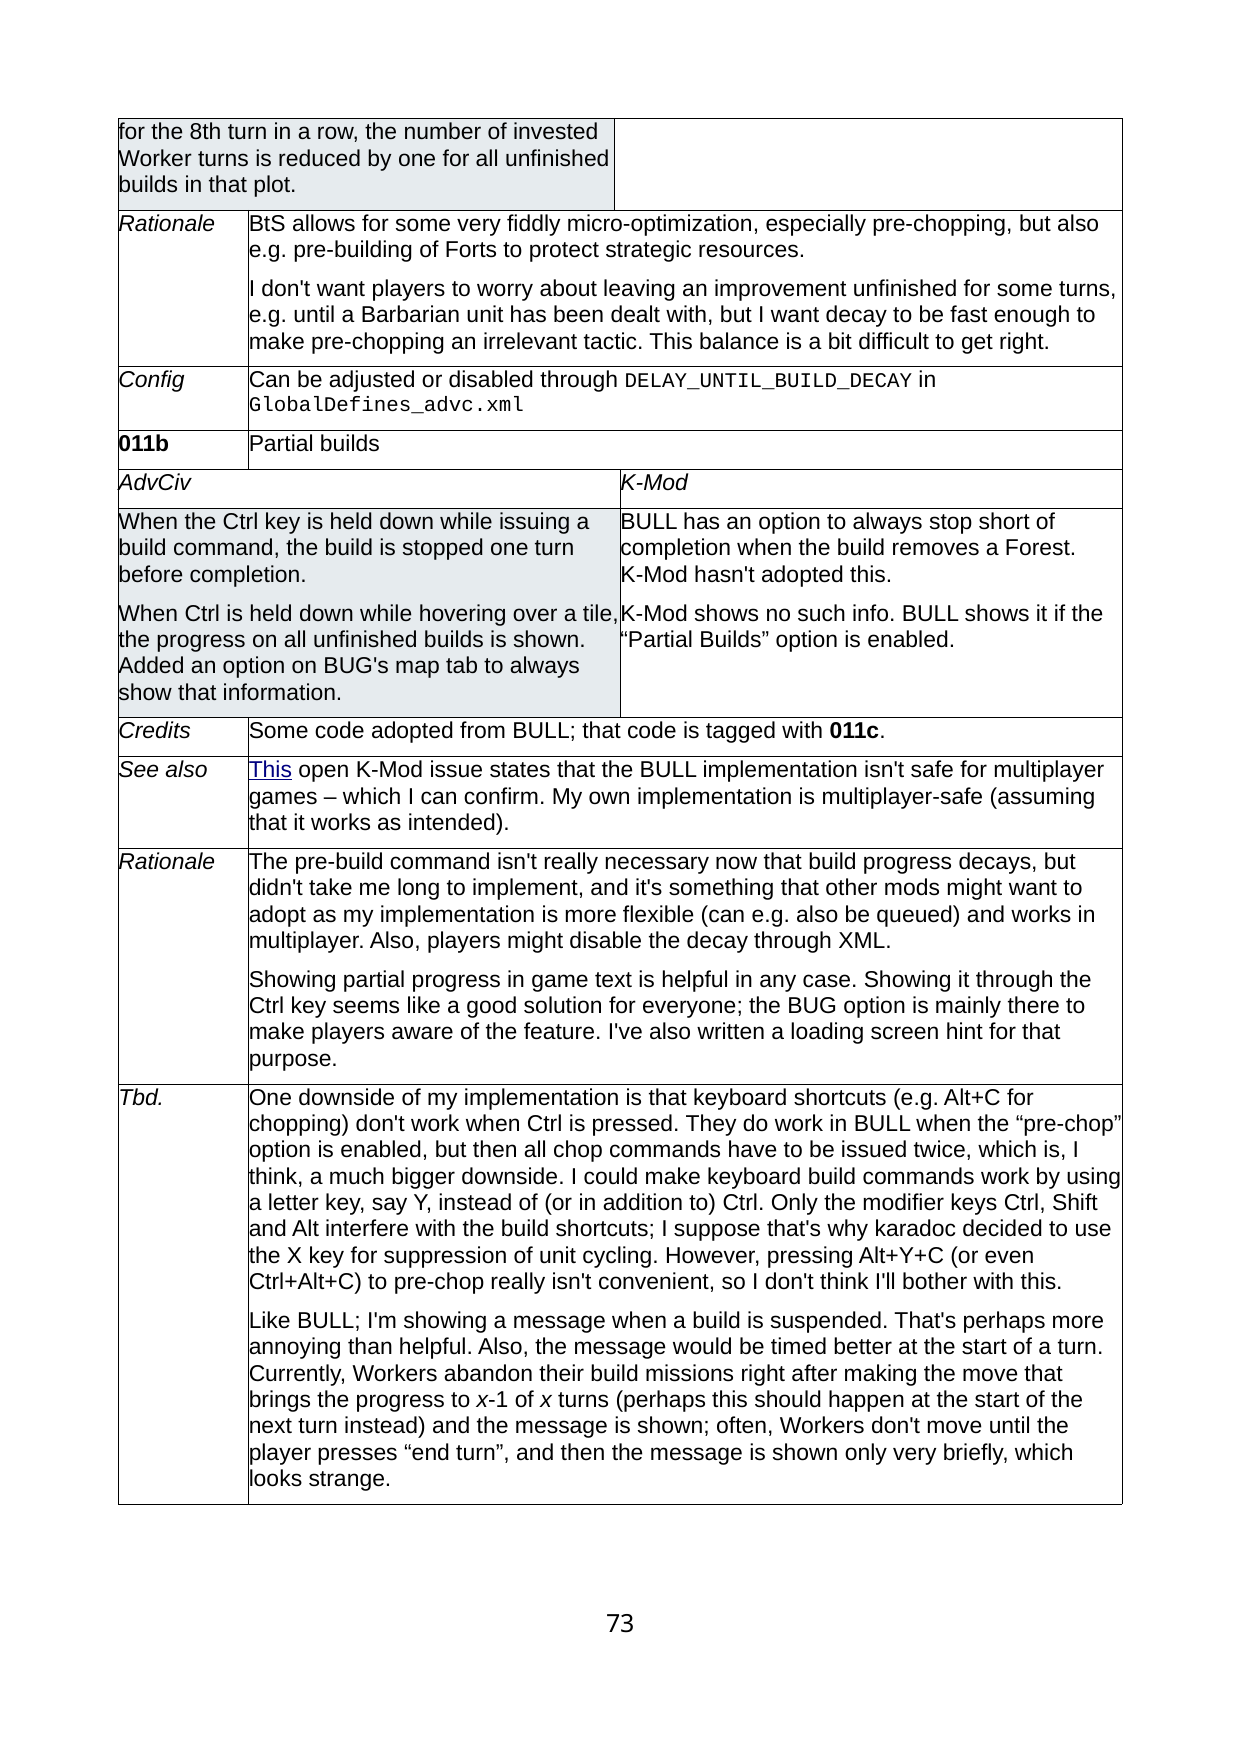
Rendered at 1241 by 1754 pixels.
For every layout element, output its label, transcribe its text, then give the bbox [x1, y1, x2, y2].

table_cell Can be adjusted or disabled through DELAY_UNTIL_BUILD_DECAY in GlobalDefines_advc.xml [249, 367, 1122, 430]
table_cell Config [119, 367, 248, 430]
table_cell Rationale [119, 849, 248, 1083]
table_cell Rationale [119, 211, 248, 366]
table_cell [615, 119, 1122, 210]
table_cell This open K-Mod issue states that the BULL implementation isn't safe for multiplayer games – which I can confirm. My own implementation is multiplayer-safe (assuming that it works as intended). [249, 757, 1122, 848]
table_cell When the Ctrl key is held down while issuing a build command, the build is stopped one turn before completion. When Ctrl is held down while hovering over a tile, the progress on all unfinished builds is shown. Added an option on BUG's map tab to always show that information. [119, 509, 620, 717]
table_cell Some code adopted from BULL; that code is tagged with 011c. [249, 718, 1122, 756]
table_cell One downside of my implementation is that keyboard shortcuts (e.g. Alt+C for chopping) don't work when Ctrl is pressed. They do work in BULL when the “pre-chop” option is enabled, but then all chop commands have to be issued twice, which is, I think, a much bigger downside. I could make keyboard build commands work by using a letter key, say Y, instead of (or in addition to) Ctrl. Only the modifier keys Ctrl, Shift and Alt interfere with the build shortcuts; I suppose that's why karadoc decided to use the X key for suppression of unit cycling. However, pressing Alt+Y+C (or even Ctrl+Alt+C) to pre-chop really isn't convenient, so I don't think I'll bother with this. Like BULL; I'm showing a message when a build is suspended. That's perhaps more annoying than helpful. Also, the message would be timed better at the start of a turn. Currently, Workers abandon their build missions right after making the move that brings the progress to x-1 of x turns (perhaps this should happen at the start of the next turn instead) and the message is shown; often, Workers don't move until the player presses “end turn”, and then the message is shown only very briefly, which looks strange. [249, 1085, 1122, 1504]
table_cell Partial builds [249, 431, 1122, 469]
table_cell 011b [119, 431, 248, 469]
table_cell BtS allows for some very fiddly micro-optimization, especially pre-chopping, but also e.g. pre-building of Forts to protect strategic resources. I don't want players to worry about leaving an improvement unfinished for some turns, e.g. until a Barbarian unit has been dealt with, but I want decay to be fast enough to make pre-chopping an irrelevant tactic. This balance is a bit difficult to get right. [249, 211, 1122, 366]
table_cell K-Mod [621, 470, 1122, 508]
table_cell The pre-build command isn't really necessary now that build progress decays, but didn't take me long to implement, and it's something that other mods might want to adopt as my implementation is more flexible (can e.g. also be queued) and works in multiplayer. Also, players might disable the decay through XML. Showing partial progress in game text is helpful in any case. Showing it through the Ctrl key seems like a good solution for everyone; the BUG option is mainly there to make players aware of the feature. I've also written a loading screen hint for that purpose. [249, 849, 1122, 1083]
table_cell Credits [119, 718, 248, 756]
table_cell for the 8th turn in a row, the number of invested Worker turns is reduced by one for all unfinished builds in that plot. [119, 119, 614, 210]
table_cell AdvCiv [119, 470, 620, 508]
table_cell Tbd. [119, 1085, 248, 1504]
table_cell BULL has an option to always stop short of completion when the build removes a Forest. K‑Mod hasn't adopted this. K-Mod shows no such info. BULL shows it if the “Partial Builds” option is enabled. [621, 509, 1122, 717]
table_cell See also [119, 757, 248, 848]
